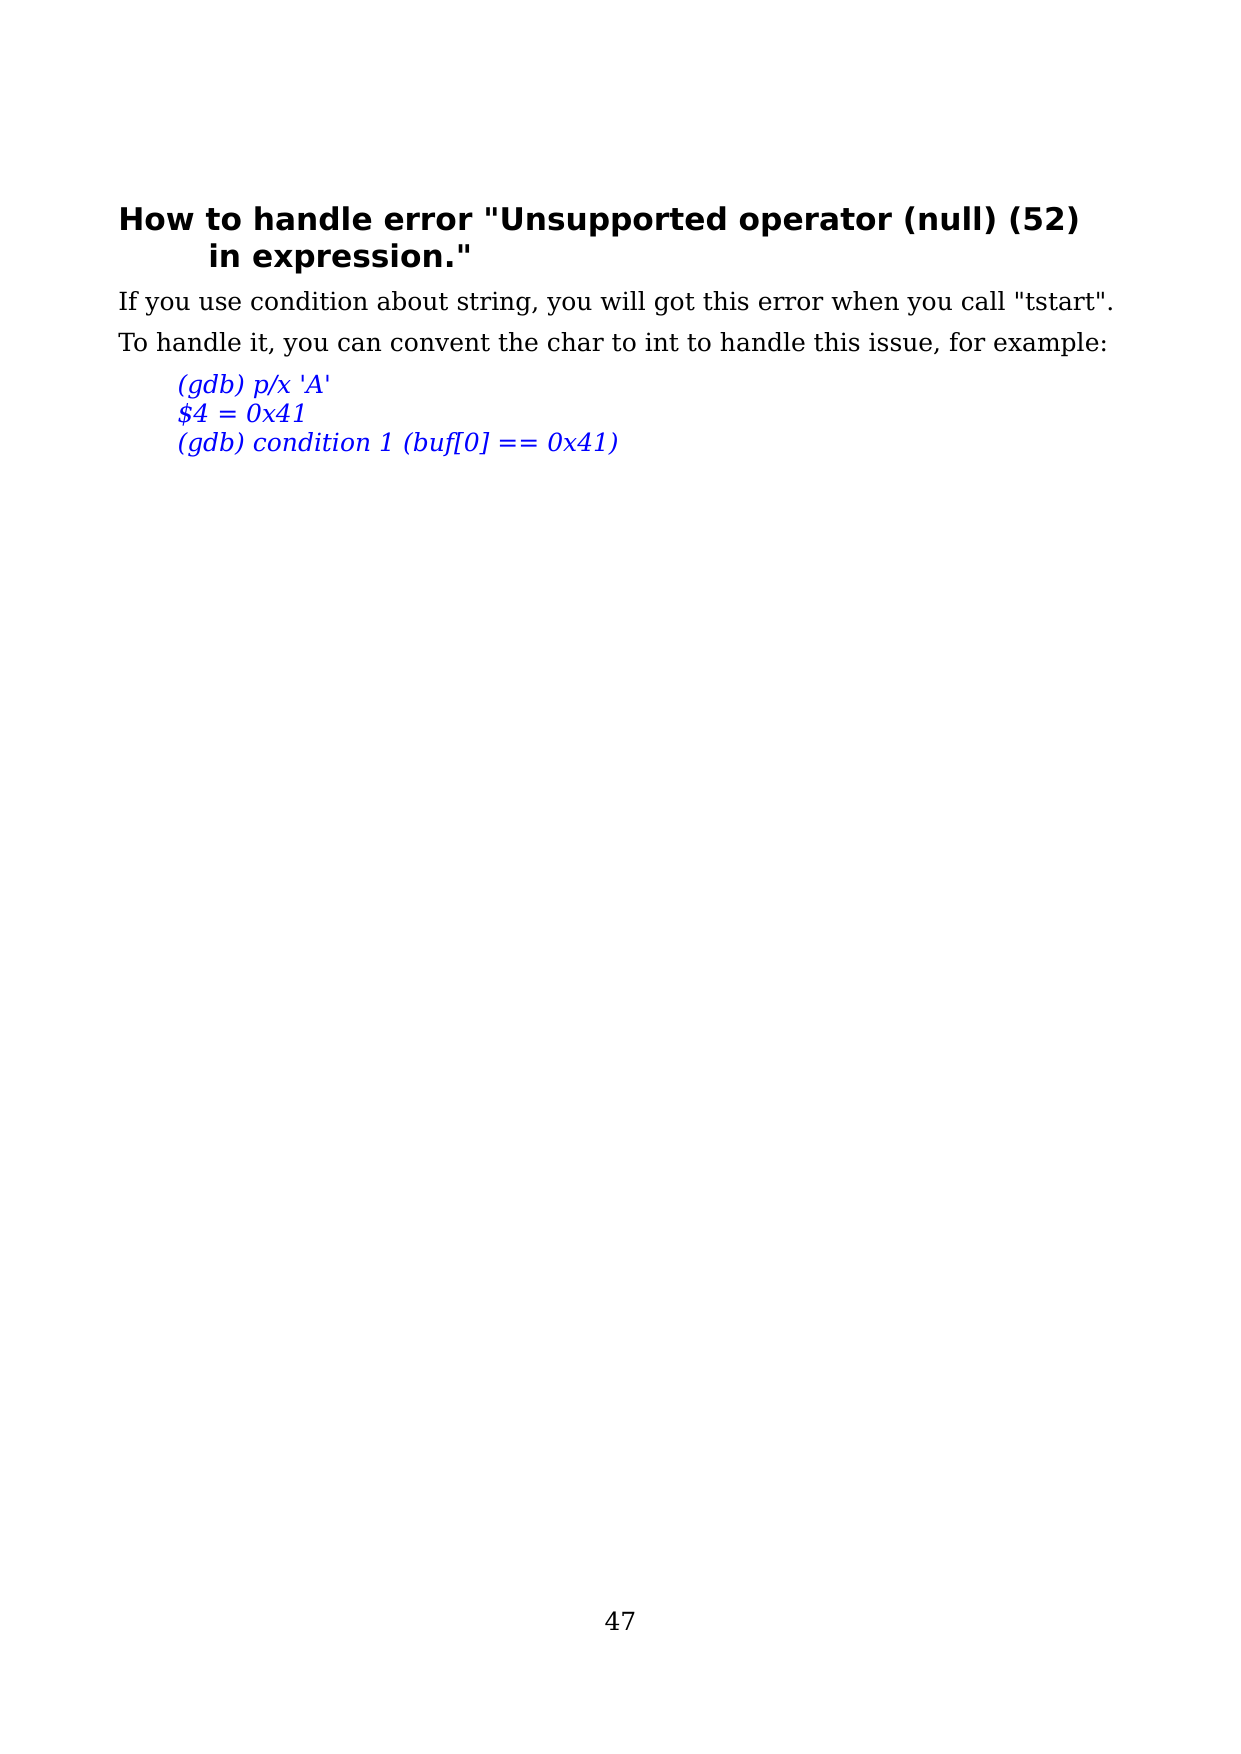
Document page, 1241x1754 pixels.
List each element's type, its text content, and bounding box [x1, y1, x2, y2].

text To handle it, you can convent the char to int to handle this issue, for example: [118, 329, 1122, 358]
text $4 = 0x41 [177, 399, 1063, 429]
text (gdb) p/x 'A' [177, 370, 1063, 399]
text If you use condition about string, you will got this error when you call "tstart". [118, 287, 1122, 316]
text (gdb) condition 1 (buf[0] == 0x41) [177, 429, 1063, 458]
subtitle How to handle error "Unsupported operator (null) (52) in expression." [118, 202, 1122, 274]
